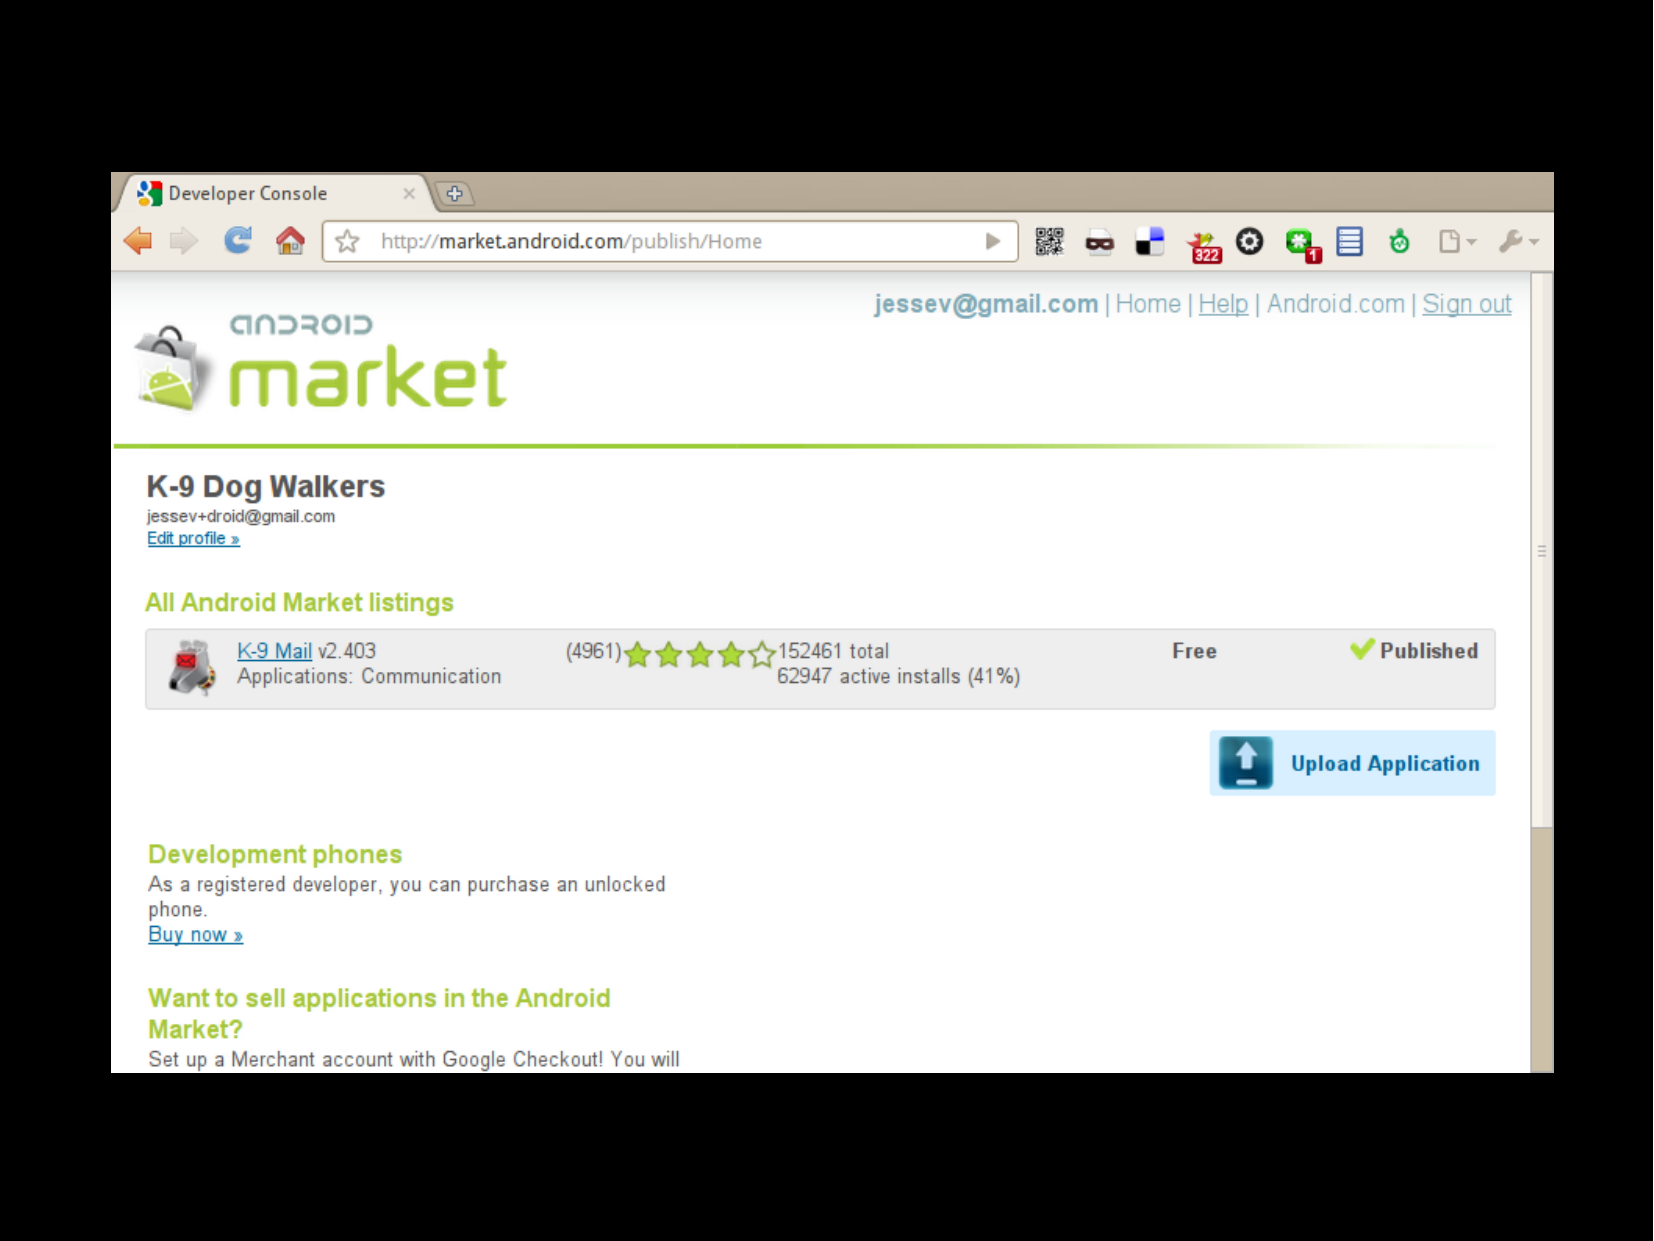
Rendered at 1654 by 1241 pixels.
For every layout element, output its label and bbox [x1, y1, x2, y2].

picture [111, 172, 1554, 1073]
